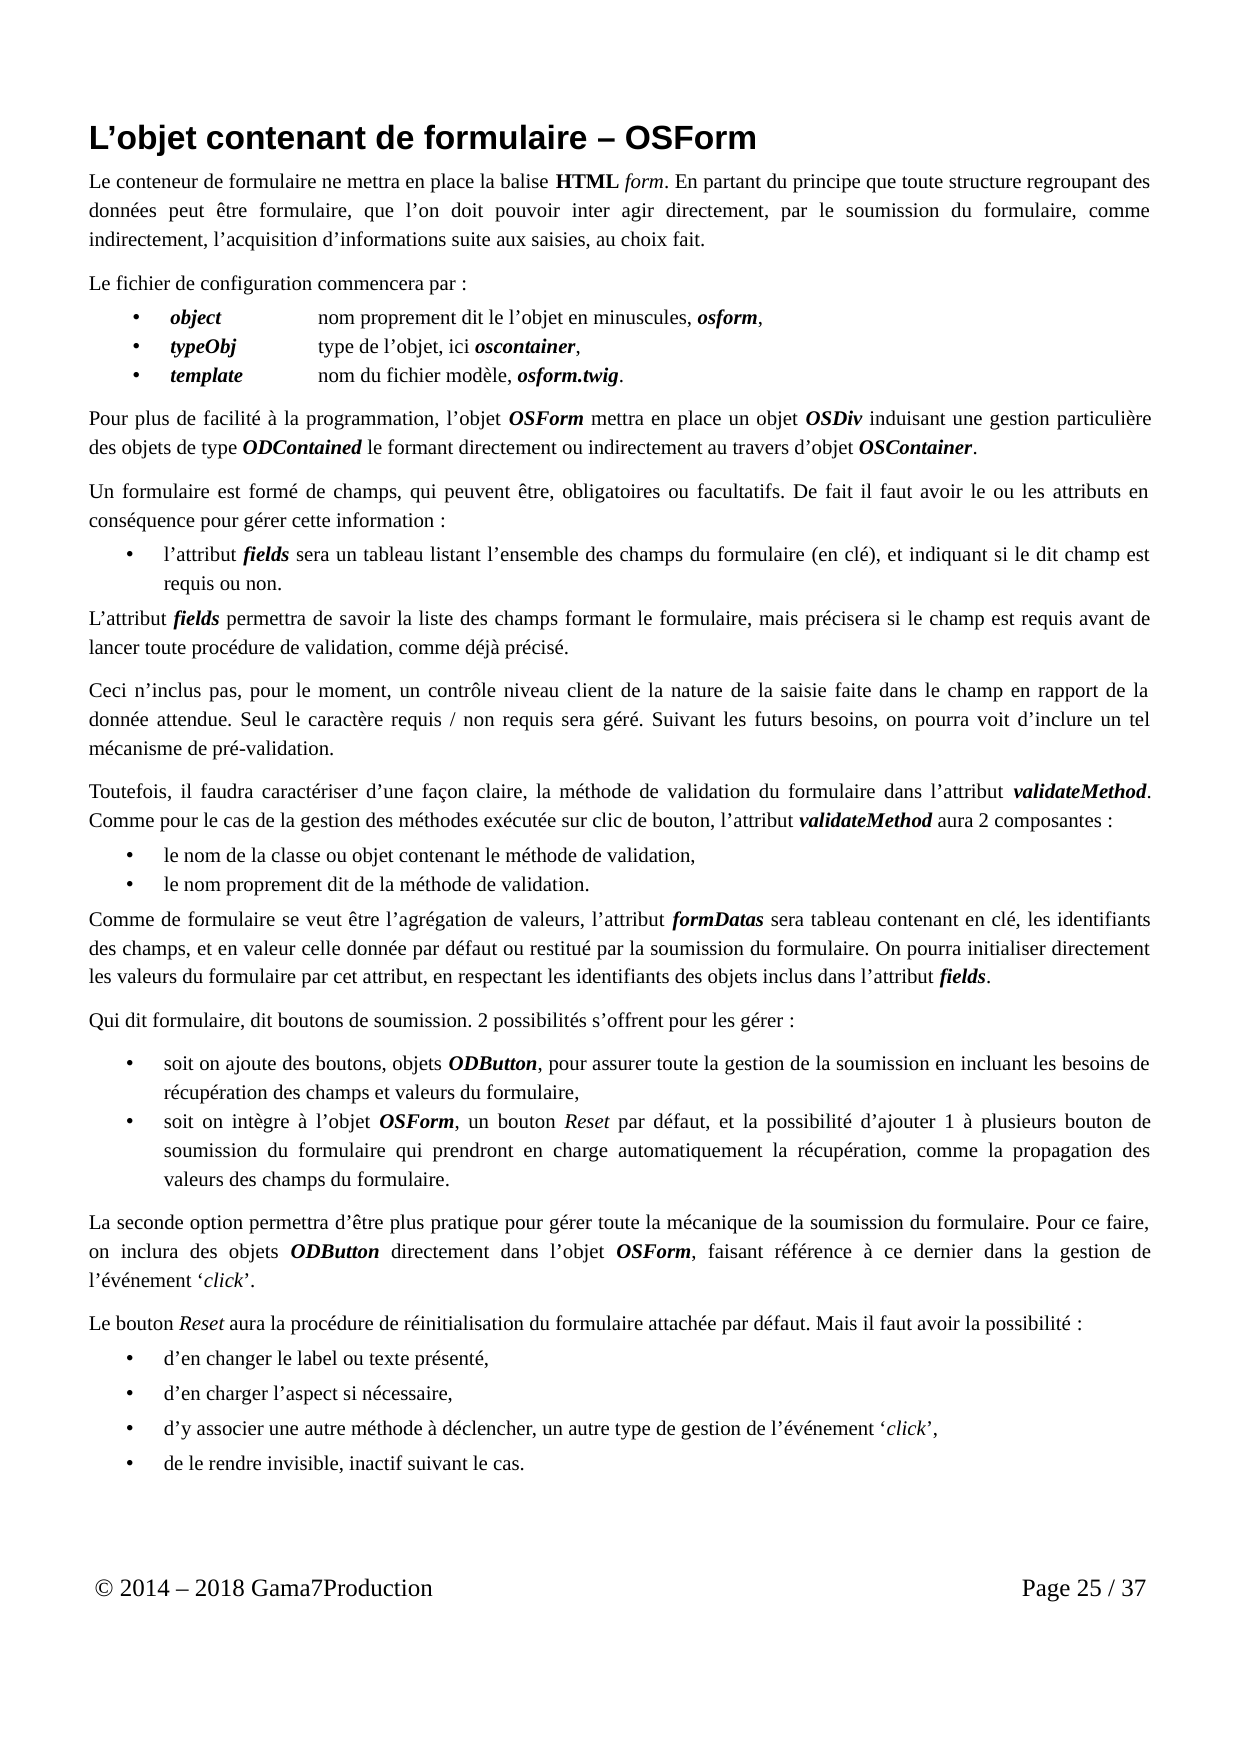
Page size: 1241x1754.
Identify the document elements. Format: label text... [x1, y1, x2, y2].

list template nom du fichier modèle, osform.twig. [133, 363, 1152, 387]
list soit on ajoute des boutons, objets ODButton, pour assurer toute la gestion de la soumission en incluant les besoins de récupération des champs et valeurs du formulaire, [126, 1051, 1152, 1104]
list soit on intègre à l’objet OSForm, un bouton Reset par défaut, et la possibilité d’ajouter 1 à plusieurs bouton de soumission du formulaire qui prendront en charge automatiquement la récupération, comme la propagation des valeurs des champs du formulaire. [126, 1109, 1152, 1191]
text Ceci n’inclus pas, pour le moment, un contrôle niveau client de la nature de la saisie faite dans le champ en rapport de la donnée attendue. Seul le caractère requis / non requis sera géré. Suivant les futurs besoins, on pourra voit d’inclure un tel mécanisme de pré-validation. [88, 678, 1152, 760]
text Le fichier de configuration commencera par : [88, 270, 1152, 294]
list l’attribut fields sera un tableau listant l’ensemble des champs du formulaire (en clé), et indiquant si le dit champ est requis ou non. [126, 542, 1152, 595]
subtitle L’objet contenant de formulaire – OSForm [88, 118, 1152, 157]
text Un formulaire est formé de champs, qui peuvent être, obligatoires ou facultatifs. De fait il faut avoir le ou les attributs en conséquence pour gérer cette information : [88, 479, 1152, 532]
text Comme de formulaire se veut être l’agrégation de valeurs, l’attribut formDatas sera tableau contenant en clé, les identifiants des champs, et en valeur celle donnée par défaut ou restitué par la soumission du formulaire. On pourra initialiser directement les valeurs du formulaire par cet attribut, en respectant les identifiants des objets inclus dans l’attribut fields. [88, 907, 1152, 988]
list typeObj type de l’objet, ici oscontainer, [133, 334, 1152, 358]
text Le conteneur de formulaire ne mettra en place la balise HTML form. En partant du principe que toute structure regroupant des données peut être formulaire, que l’on doit pouvoir inter agir directement, par le soumission du formulaire, comme indirectement, l’acquisition d’informations suite aux saisies, au choix fait. [88, 169, 1152, 251]
list le nom de la classe ou objet contenant le méthode de validation, [126, 843, 1152, 867]
text L’attribut fields permettra de savoir la liste des champs formant le formulaire, mais précisera si le champ est requis avant de lancer toute procédure de validation, comme déjà précisé. [88, 606, 1152, 659]
text Le bouton Reset aura la procédure de réinitialisation du formulaire attachée par défaut. Mais il faut avoir la possibilité : [88, 1311, 1152, 1335]
list object nom proprement dit le l’objet en minuscules, osform, [133, 305, 1152, 329]
text La seconde option permettra d’être plus pratique pour gérer toute la mécanique de la soumission du formulaire. Pour ce faire, on inclura des objets ODButton directement dans l’objet OSForm, faisant référence à ce dernier dans la gestion de l’événement ‘click’. [88, 1210, 1152, 1292]
list d’y associer une autre méthode à déclencher, un autre type de gestion de l’événement ‘click’, [126, 1416, 1152, 1440]
text Toutefois, il faudra caractériser d’une façon claire, la méthode de validation du formulaire dans l’attribut validateMethod. Comme pour le cas de la gestion des méthodes exécutée sur clic de bouton, l’attribut validateMethod aura 2 composantes : [88, 779, 1152, 832]
text Qui dit formulaire, dit boutons de soumission. 2 possibilités s’offrent pour les gérer : [88, 1008, 1152, 1032]
list le nom proprement dit de la méthode de validation. [126, 872, 1152, 896]
list d’en charger l’aspect si nécessaire, [126, 1381, 1152, 1405]
list de le rendre invisible, inactif suivant le cas. [126, 1450, 1152, 1474]
text Pour plus de facilité à la programmation, l’objet OSForm mettra en place un objet OSDiv induisant une gestion particulière des objets de type ODContained le formant directement ou indirectement au travers d’objet OSContainer. [88, 406, 1152, 459]
list d’en changer le label ou texte présenté, [126, 1346, 1152, 1370]
